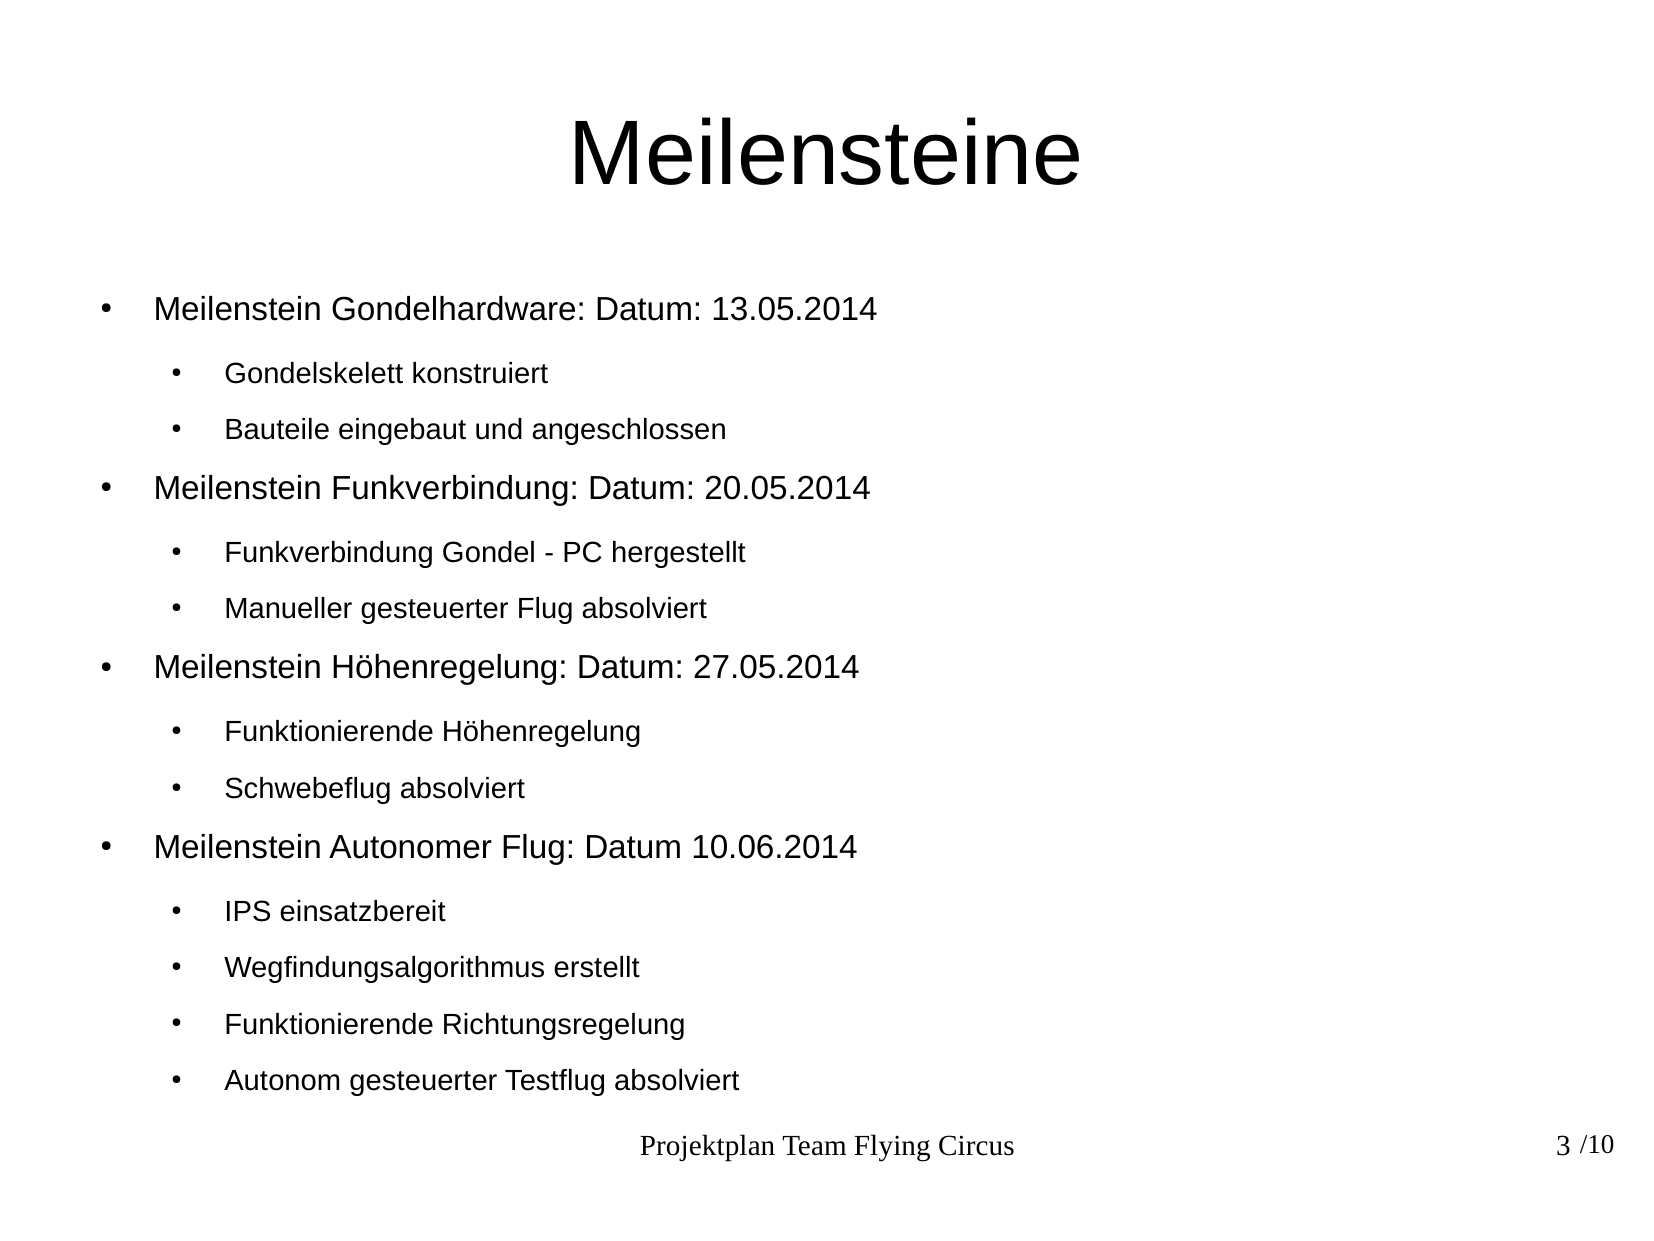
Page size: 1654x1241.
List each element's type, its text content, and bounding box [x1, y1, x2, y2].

title Meilensteine [82, 56, 1571, 250]
list Meilenstein Gondelhardware: Datum: 13.05.2014 Gondelskelett konstruiert Bauteile eingebaut und angeschlossen Meilenstein Funkverbindung: Datum: 20.05.2014 Funkverbindung Gondel - PC hergestellt Manueller gesteuerter Flug absolviert Meilenstein Höhenregelung: Datum: 27.05.2014 Funktionierende Höhenregelung Schwebeflug absolviert Meilenstein Autonomer Flug: Datum 10.06.2014 IPS einsatzbereit Wegfindungsalgorithmus erstellt Funktionierende Richtungsregelung Autonom gesteuerter Testflug absolviert [82, 290, 1571, 1098]
text_box /10 [1564, 1122, 1654, 1168]
